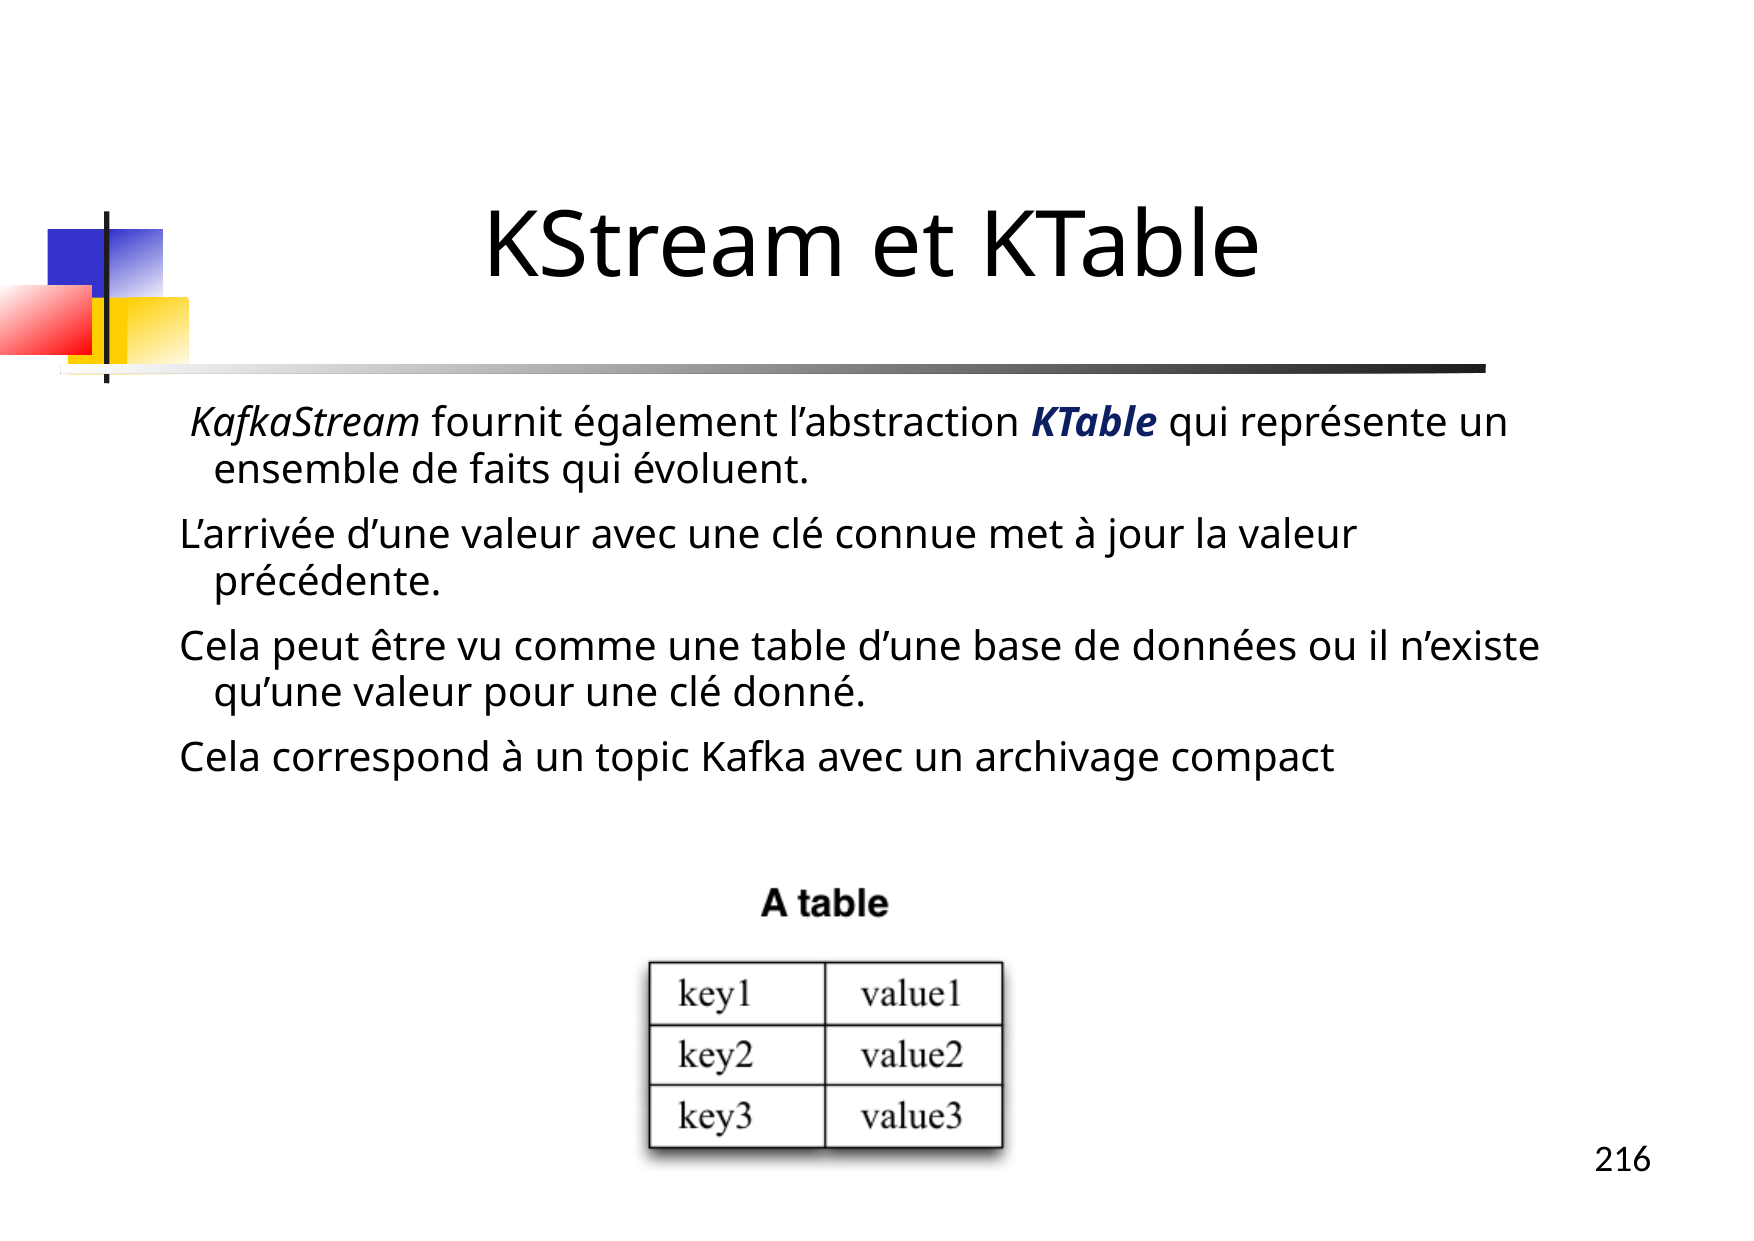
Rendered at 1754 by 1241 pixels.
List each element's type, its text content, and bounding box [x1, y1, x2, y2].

title KStream et KTable [179, 139, 1567, 351]
list KafkaStream fournit également l’abstraction KTable qui représente un ensemble de faits qui évoluent. L’arrivée d’une valeur avec une clé connue met à jour la valeur précédente. Cela peut être vu comme une table d’une base de données ou il n’existe qu’une valeur pour une clé donné. Cela correspond à un topic Kafka avec un archivage compact [179, 399, 1567, 787]
picture [605, 857, 1044, 1199]
